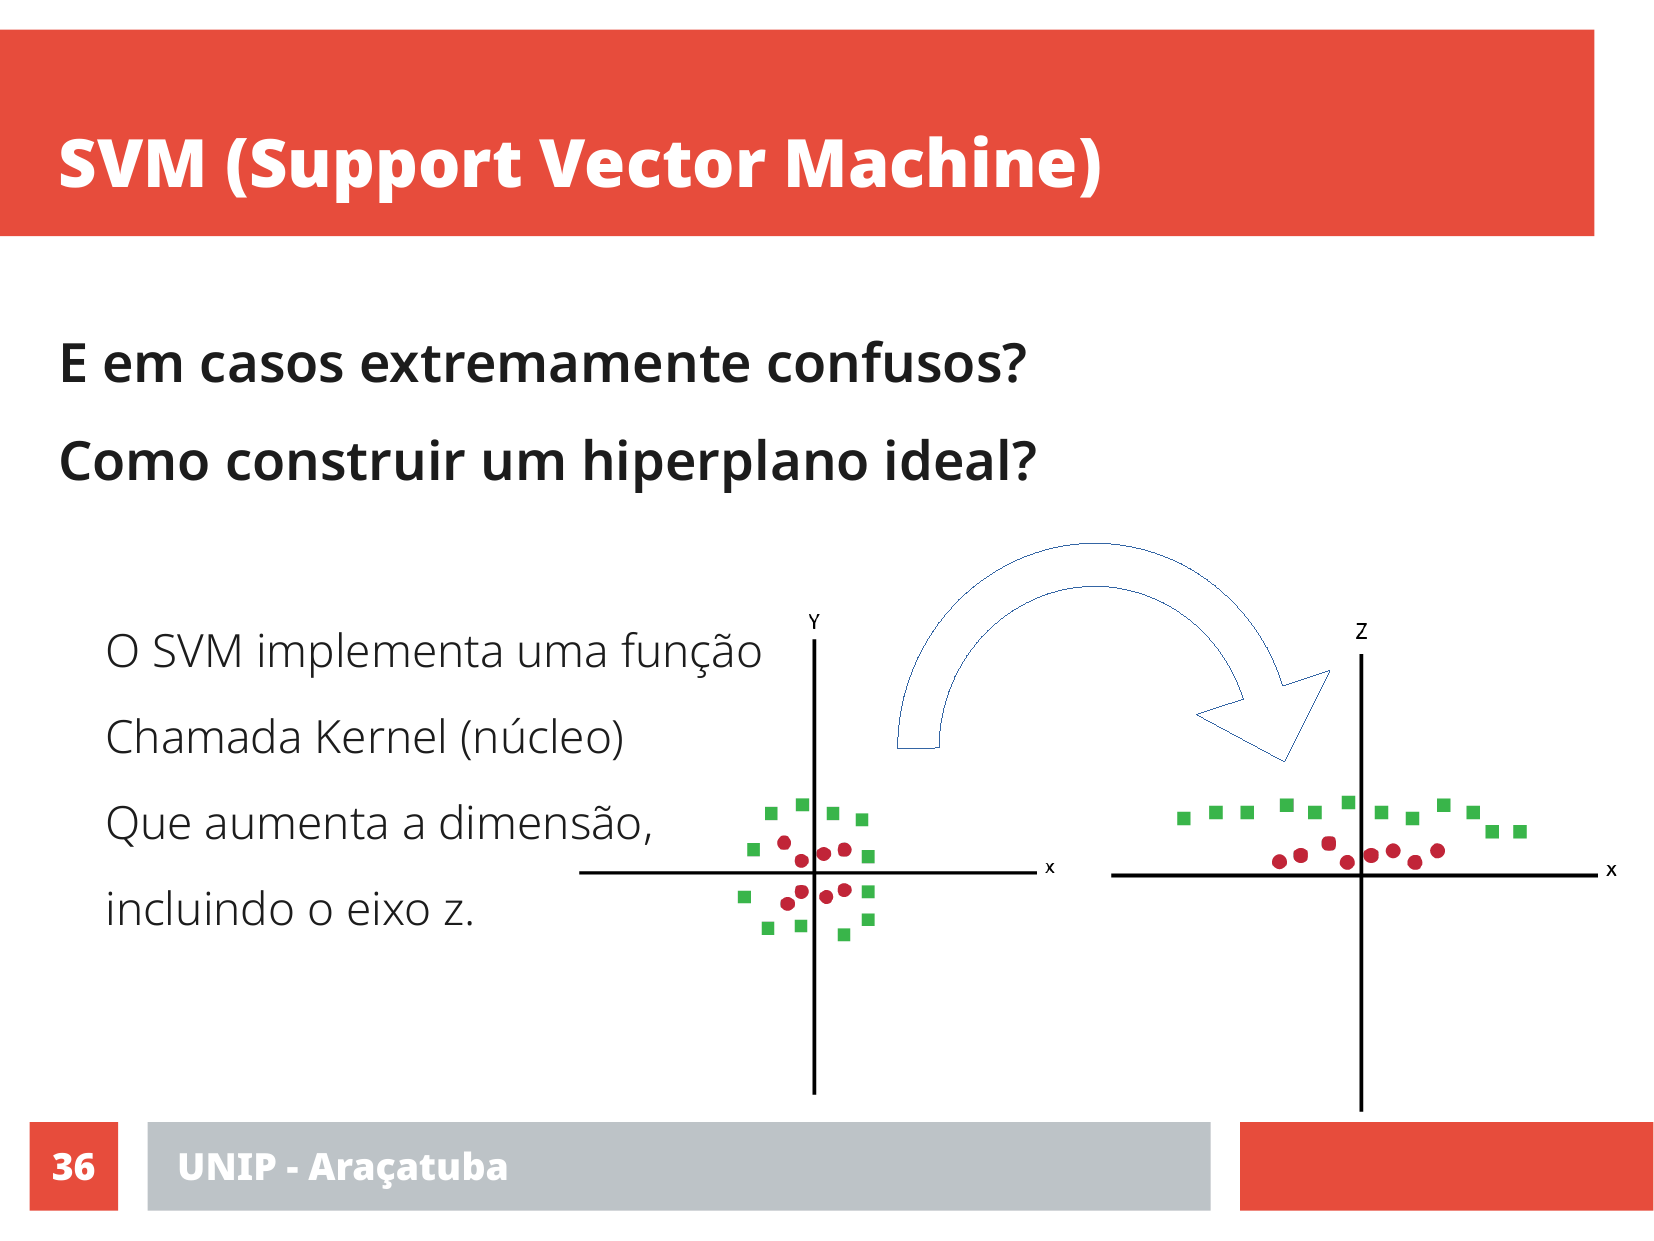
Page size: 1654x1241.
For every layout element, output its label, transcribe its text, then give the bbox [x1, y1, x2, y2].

picture [1111, 619, 1617, 1112]
title SVM (Support Vector Machine) [59, 59, 1595, 207]
list E em casos extremamente confusos? Como construir um hiperplano ideal? O SVM implementa uma função Chamada Kernel (núcleo) Que aumenta a dimensão, incluindo o eixo z. [58, 324, 1565, 1093]
